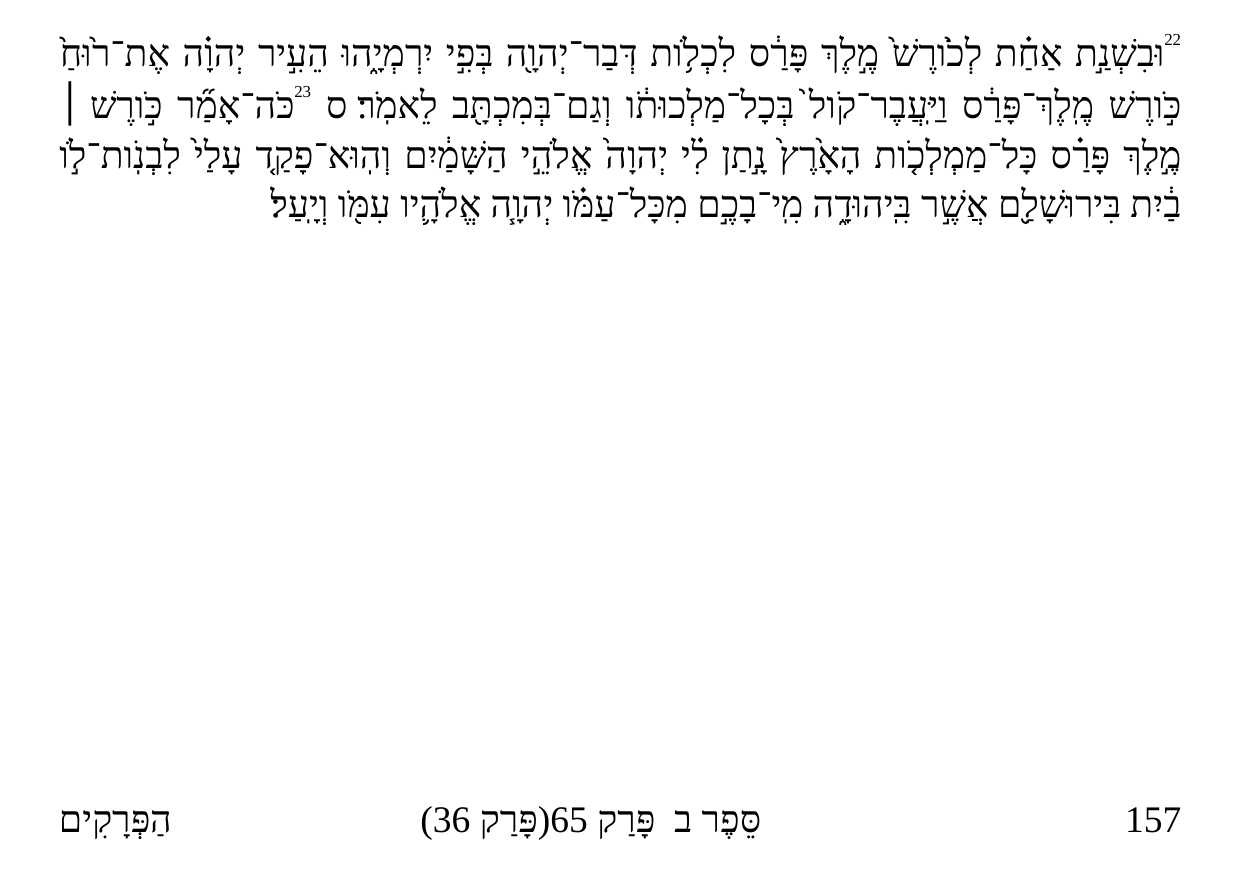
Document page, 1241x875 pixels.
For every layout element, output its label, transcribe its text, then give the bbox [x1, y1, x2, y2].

text 22וּבִשְׁנַ֣ת אַחַ֗ת לְכֹ֙ורֶשׁ֙ מֶ֣לֶךְ פָּרַ֔ס לִכְלֹ֥ות דְּבַר־יְהוָ֖ה בְּפִ֣י יִרְמְיָ֑הוּ הֵעִ֣יר יְהוָ֗ה אֶת־ר֙וּחַ֙ כֹּ֣ורֶשׁ מֶֽלֶךְ־פָּרַ֔ס וַיַּֽעֲבֶר־קֹול֙ בְּכָל־מַלְכוּתֹ֔ו וְגַם־בְּמִכְתָּ֖ב לֵאמֹֽר׃ ס 23כֹּה־אָמַ֞ר כֹּ֣ורֶשׁ ׀ מֶ֣לֶךְ פָּרַ֗ס כָּל־מַמְלְכֹ֤ות הָאָ֙רֶץ֙ נָ֣תַן לִ֗י יְהוָה֙ אֱלֹהֵ֣י הַשָּׁמַ֔יִם וְהֽוּא־פָקַ֤ד עָלַי֙ לִבְנֹֽות־לֹ֣ו בַ֔יִת בִּירוּשָׁלַ֖͏ִם אֲשֶׁ֣ר בִּֽיהוּדָ֑ה מִֽי־בָכֶ֣ם מִכָּל־עַמֹּ֗ו יְהוָ֧ה אֱלֹהָ֛יו עִמֹּ֖ו וְיָֽעַל׃ [59, 29, 1181, 226]
